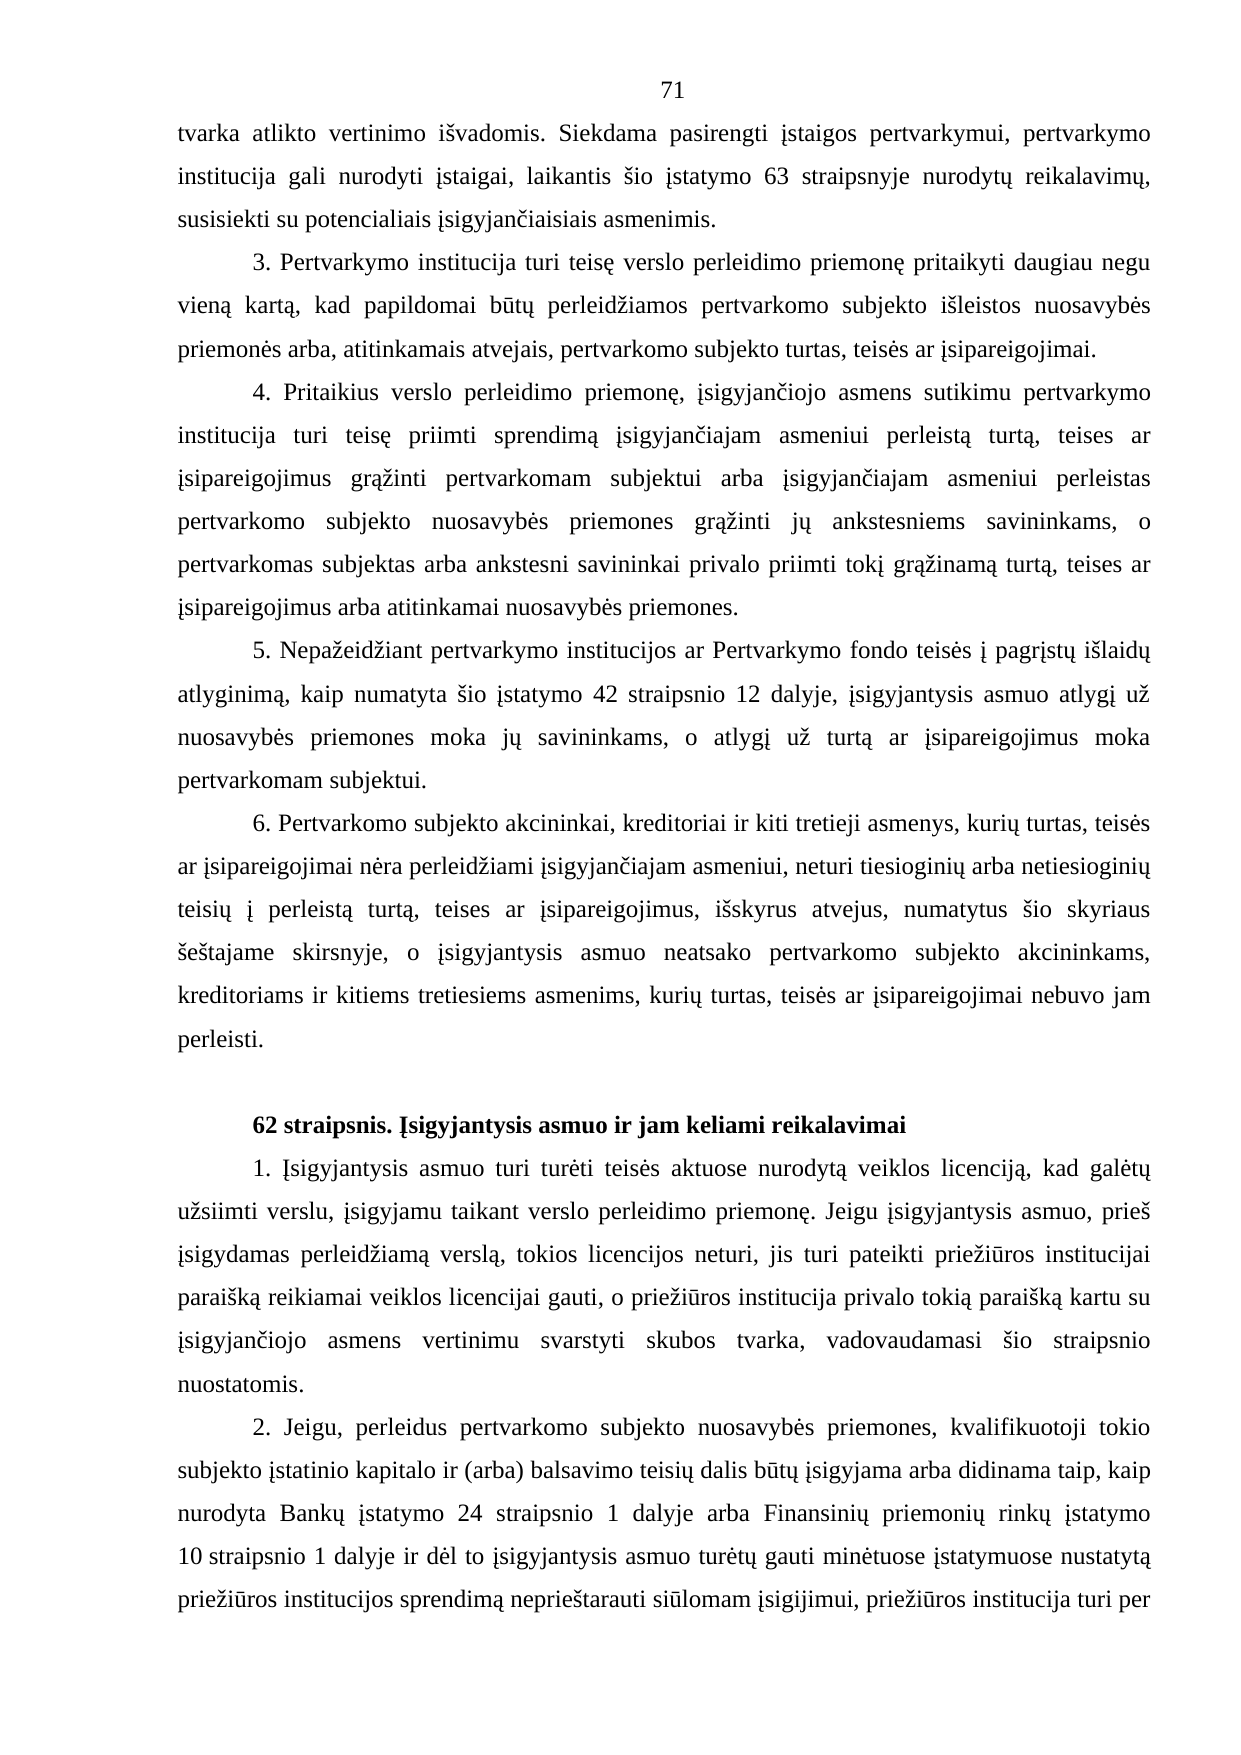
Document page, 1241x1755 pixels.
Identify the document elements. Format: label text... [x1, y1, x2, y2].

text 5. Nepažeidžiant pertvarkymo institucijos ar Pertvarkymo fondo teisės į pagrįstų išlaidų atlyginimą, kaip numatyta šio įstatymo 42 straipsnio 12 dalyje, įsigyjantysis asmuo atlygį už nuosavybės priemones moka jų savininkams, o atlygį už turtą ar įsipareigojimus moka pertvarkomam subjektui. [177, 636, 1152, 794]
text 4. Pritaikius verslo perleidimo priemonę, įsigyjančiojo asmens sutikimu pertvarkymo institucija turi teisę priimti sprendimą įsigyjančiajam asmeniui perleistą turtą, teises ar įsipareigojimus grąžinti pertvarkomam subjektui arba įsigyjančiajam asmeniui perleistas pertvarkomo subjekto nuosavybės priemones grąžinti jų ankstesniems savininkams, o pertvarkomas subjektas arba ankstesni savininkai privalo priimti tokį grąžinamą turtą, teises ar įsipareigojimus arba atitinkamai nuosavybės priemones. [177, 377, 1152, 621]
text 3. Pertvarkymo institucija turi teisę verslo perleidimo priemonę pritaikyti daugiau negu vieną kartą, kad papildomai būtų perleidžiamos pertvarkomo subjekto išleistos nuosavybės priemonės arba, atitinkamais atvejais, pertvarkomo subjekto turtas, teisės ar įsipareigojimai. [177, 247, 1152, 362]
text 62 straipsnis. Įsigyjantysis asmuo ir jam keliami reikalavimai [177, 1110, 1152, 1139]
text 1. Įsigyjantysis asmuo turi turėti teisės aktuose nurodytą veiklos licenciją, kad galėtų užsiimti verslu, įsigyjamu taikant verslo perleidimo priemonę. Jeigu įsigyjantysis asmuo, prieš įsigydamas perleidžiamą verslą, tokios licencijos neturi, jis turi pateikti priežiūros institucijai paraišką reikiamai veiklos licencijai gauti, o priežiūros institucija privalo tokią paraišką kartu su įsigyjančiojo asmens vertinimu svarstyti skubos tvarka, vadovaudamasi šio straipsnio nuostatomis. [177, 1153, 1152, 1397]
text 6. Pertvarkomo subjekto akcininkai, kreditoriai ir kiti tretieji asmenys, kurių turtas, teisės ar įsipareigojimai nėra perleidžiami įsigyjančiajam asmeniui, neturi tiesioginių arba netiesioginių teisių į perleistą turtą, teises ar įsipareigojimus, išskyrus atvejus, numatytus šio skyriaus šeštajame skirsnyje, o įsigyjantysis asmuo neatsako pertvarkomo subjekto akcininkams, kreditoriams ir kitiems tretiesiems asmenims, kurių turtas, teisės ar įsipareigojimai nebuvo jam perleisti. [177, 808, 1152, 1052]
text 2. Jeigu, perleidus pertvarkomo subjekto nuosavybės priemones, kvalifikuotoji tokio subjekto įstatinio kapitalo ir (arba) balsavimo teisių dalis būtų įsigyjama arba didinama taip, kaip nurodyta Bankų įstatymo 24 straipsnio 1 dalyje arba Finansinių priemonių rinkų įstatymo 10 straipsnio 1 dalyje ir dėl to įsigyjantysis asmuo turėtų gauti minėtuose įstatymuose nustatytą priežiūros institucijos sprendimą neprieštarauti siūlomam įsigijimui, priežiūros institucija turi per [177, 1412, 1152, 1613]
text tvarka atlikto vertinimo išvadomis. Siekdama pasirengti įstaigos pertvarkymui, pertvarkymo institucija gali nurodyti įstaigai, laikantis šio įstatymo 63 straipsnyje nurodytų reikalavimų, susisiekti su potencialiais įsigyjančiaisiais asmenimis. [177, 118, 1152, 233]
